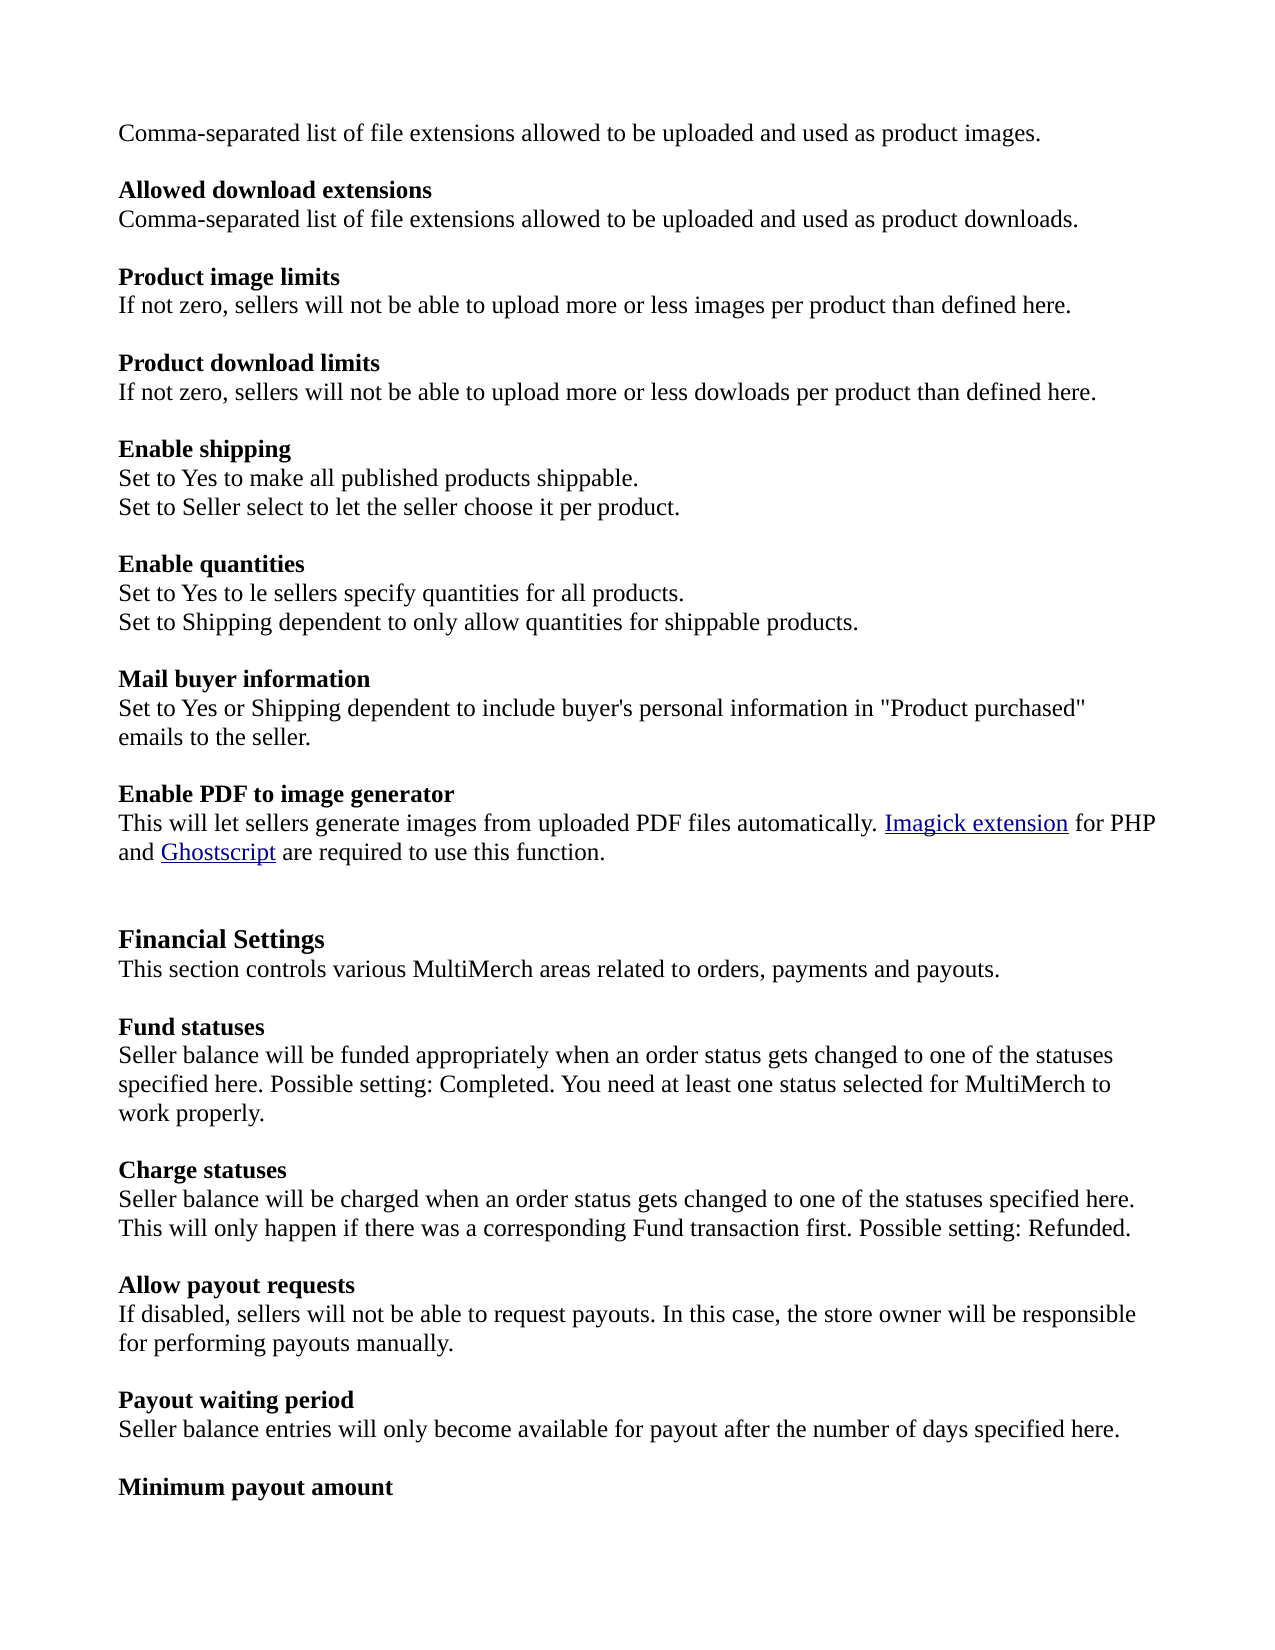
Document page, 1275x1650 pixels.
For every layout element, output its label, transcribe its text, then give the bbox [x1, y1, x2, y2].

text Seller balance will be charged when an order status gets changed to one of the statuses specified here. This will only happen if there was a corresponding Fund transaction first. Possible setting: Refunded. [118, 1184, 1157, 1242]
text If not zero, sellers will not be able to upload more or less images per product than defined here. [118, 291, 1157, 319]
text If not zero, sellers will not be able to upload more or less dowloads per product than defined here. [118, 377, 1157, 406]
text Seller balance will be funded appropriately when an order status gets changed to one of the statuses specified here. Possible setting: Completed. You need at least one status selected for MultiMerch to work properly. [118, 1041, 1157, 1127]
text Enable quantities [118, 549, 1157, 578]
text Payout waiting period [118, 1386, 1157, 1414]
text This will let sellers generate images from uploaded PDF files automatically. Imagick extension for PHP and Ghostscript are required to use this function. [118, 808, 1157, 866]
text Allowed download extensions [118, 176, 1157, 204]
text Set to Shipping dependent to only allow quantities for shippable products. [118, 607, 1157, 636]
text This section controls various MultiMerch areas related to orders, payments and payouts. [118, 954, 1157, 983]
text Product download limits [118, 348, 1157, 377]
text Comma-separated list of file extensions allowed to be uploaded and used as product images. [118, 118, 1157, 147]
text Fund statuses [118, 1012, 1157, 1041]
text Set to Seller select to let the seller choose it per product. [118, 492, 1157, 521]
text Minimum payout amount [118, 1472, 1157, 1501]
text Comma-separated list of file extensions allowed to be uploaded and used as product downloads. [118, 204, 1157, 233]
text Enable shipping [118, 434, 1157, 463]
text Seller balance entries will only become available for payout after the number of days specified here. [118, 1414, 1157, 1443]
text Set to Yes to le sellers specify quantities for all products. [118, 578, 1157, 607]
text Product image limits [118, 262, 1157, 291]
text Charge statuses [118, 1156, 1157, 1184]
text Enable PDF to image generator [118, 779, 1157, 808]
text Mail buyer information [118, 664, 1157, 693]
text Set to Yes or Shipping dependent to include buyer's personal information in "Product purchased" emails to the seller. [118, 693, 1157, 751]
text Allow payout requests [118, 1271, 1157, 1299]
text Set to Yes to make all published products shippable. [118, 463, 1157, 492]
subtitle Financial Settings [118, 923, 1157, 954]
text If disabled, sellers will not be able to request payouts. In this case, the store owner will be responsible for performing payouts manually. [118, 1299, 1157, 1357]
